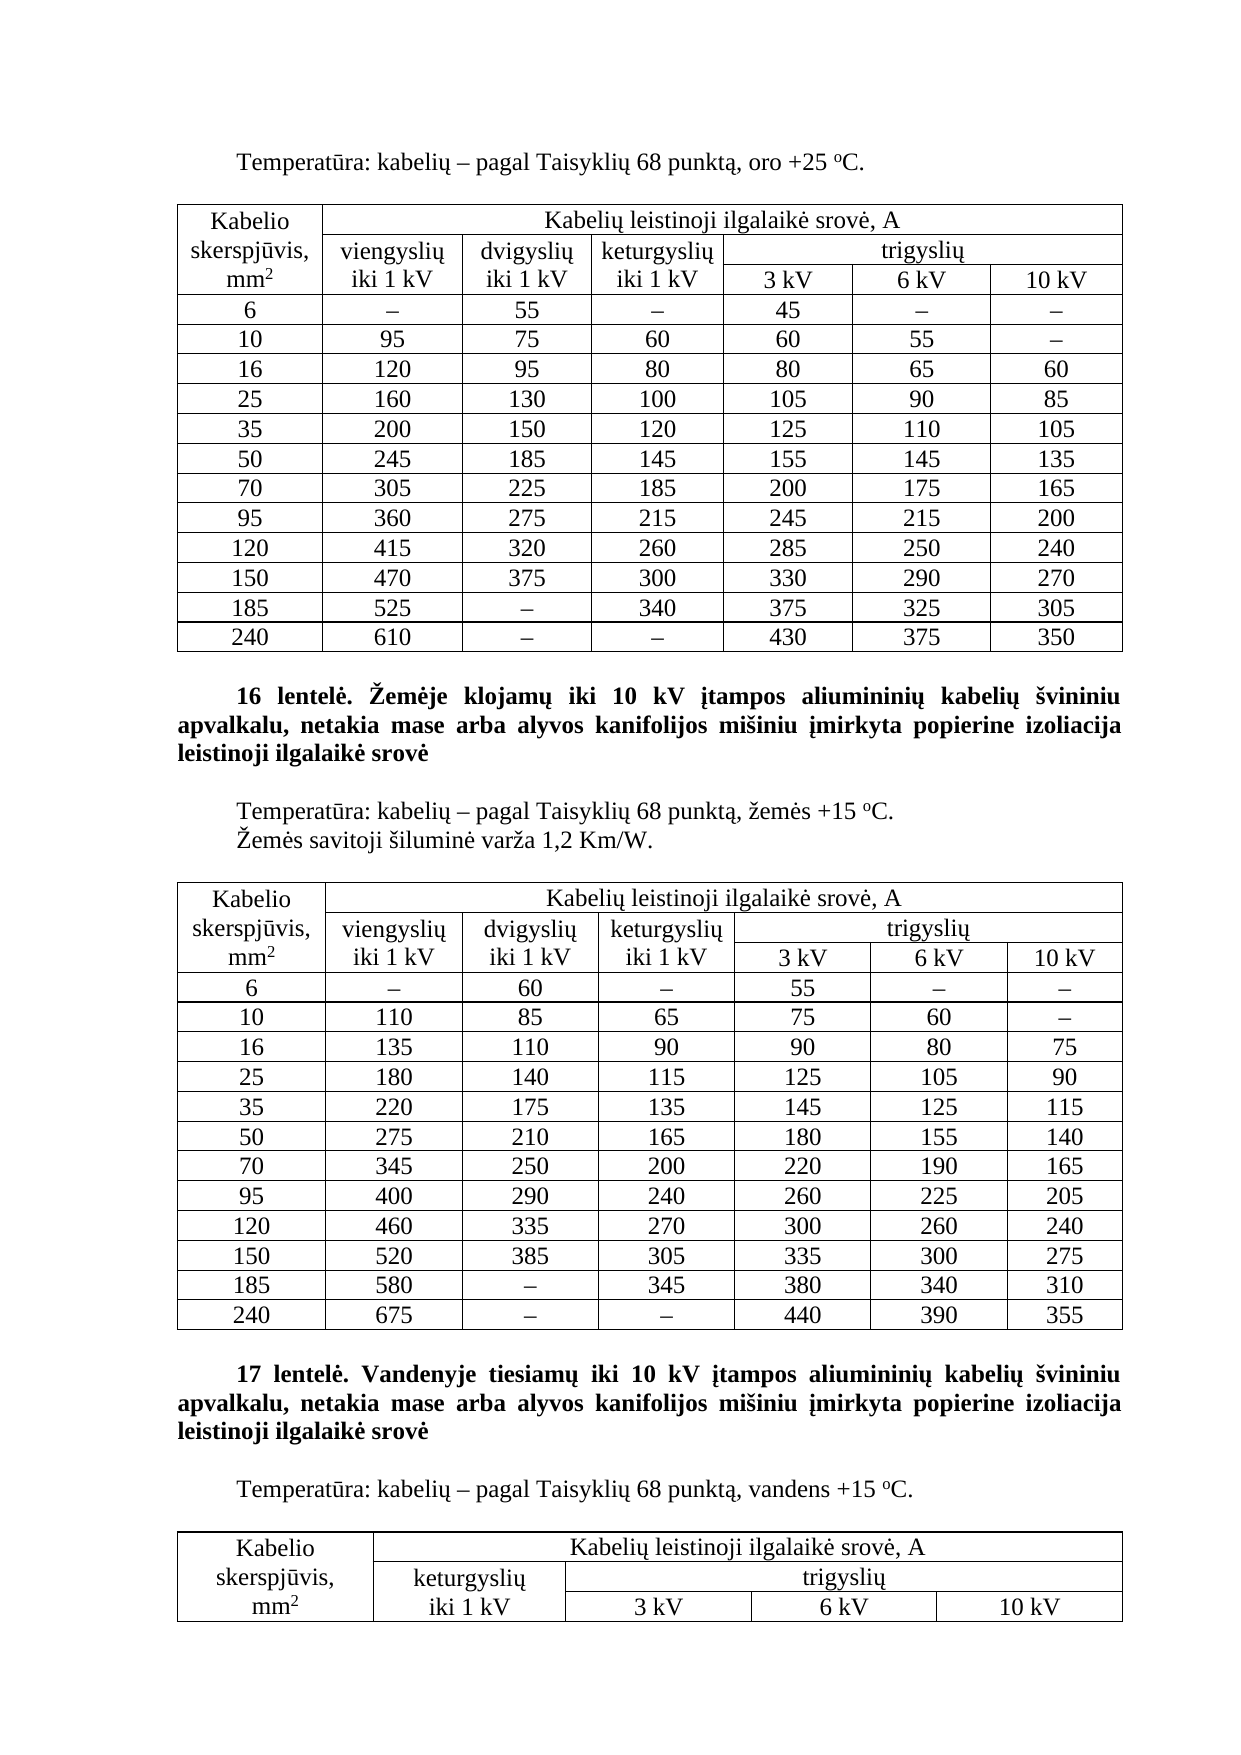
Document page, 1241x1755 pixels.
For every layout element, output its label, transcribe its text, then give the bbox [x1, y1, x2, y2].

table_cell 155 [724, 444, 852, 472]
table_cell 580 [326, 1271, 462, 1299]
table_cell 10 kV [1008, 943, 1122, 972]
table_cell 200 [323, 414, 462, 443]
table_cell 10 kV [991, 265, 1122, 294]
table_cell 90 [599, 1032, 734, 1061]
table_cell 6 kV [752, 1592, 936, 1621]
table_cell dvigyslių iki 1 kV [463, 913, 598, 972]
text Žemės savitoji šiluminė varža 1,2 Km/W. [177, 825, 1122, 853]
table_cell 70 [178, 1151, 325, 1180]
table_cell 80 [871, 1032, 1007, 1061]
text 16 lentelė. Žemėje klojamų iki 10 kV įtampos aliumininių kabelių švininiu apvalkalu, netakia mase arba alyvos kanifolijos mišiniu įmirkyta popierine izoliacija leistinoji ilgalaikė srovė [177, 681, 1122, 767]
table_cell 220 [326, 1092, 462, 1121]
table_cell 10 kV [937, 1592, 1122, 1621]
table_cell 145 [592, 444, 723, 472]
table_cell 185 [178, 593, 322, 621]
table_cell – [853, 295, 990, 323]
table_cell 260 [592, 533, 723, 562]
table_cell 35 [178, 414, 322, 443]
table_cell 25 [178, 1062, 325, 1091]
table_header Kabelio skerspjūvis, mm2 [178, 883, 325, 972]
table_cell – [463, 1300, 598, 1329]
table_cell 140 [1008, 1122, 1122, 1150]
table_cell 35 [178, 1092, 325, 1121]
table_cell 240 [991, 533, 1122, 562]
table_cell 225 [871, 1181, 1007, 1210]
table_cell 75 [1008, 1032, 1122, 1061]
table_cell 200 [991, 503, 1122, 532]
table_cell 90 [853, 384, 990, 413]
table_cell 340 [592, 593, 723, 621]
table_cell 3 kV [724, 265, 852, 294]
table_cell 150 [178, 1241, 325, 1269]
table_cell 105 [724, 384, 852, 413]
table_cell 125 [724, 414, 852, 443]
table_cell 115 [599, 1062, 734, 1091]
table_cell – [1008, 1003, 1122, 1031]
table_cell 6 [178, 295, 322, 323]
table_cell 270 [599, 1211, 734, 1240]
table_cell – [991, 295, 1122, 323]
table_cell 290 [853, 563, 990, 592]
table_cell 240 [178, 1300, 325, 1329]
table_cell 300 [592, 563, 723, 592]
table_cell 150 [463, 414, 591, 443]
table_cell 130 [463, 384, 591, 413]
table_cell 95 [323, 325, 462, 353]
table_cell 10 [178, 325, 322, 353]
table_cell 225 [463, 474, 591, 502]
table_cell 340 [871, 1271, 1007, 1299]
table_cell 460 [326, 1211, 462, 1240]
table_cell 45 [724, 295, 852, 323]
table_cell 310 [1008, 1271, 1122, 1299]
table_cell 430 [724, 623, 852, 651]
table_cell 110 [326, 1003, 462, 1031]
table_cell 120 [323, 354, 462, 383]
table_header Kabelių leistinoji ilgalaikė srovė, A [326, 883, 1122, 912]
table_cell 3 kV [566, 1592, 751, 1621]
table_cell 60 [724, 325, 852, 353]
table_cell 335 [735, 1241, 870, 1269]
table_cell 60 [991, 354, 1122, 383]
table_cell 525 [323, 593, 462, 621]
table_cell 350 [991, 623, 1122, 651]
table_header Kabelių leistinoji ilgalaikė srovė, A [374, 1533, 1122, 1561]
table_cell – [871, 973, 1007, 1001]
table_cell 140 [463, 1062, 598, 1091]
table_cell 345 [326, 1151, 462, 1180]
table_cell 6 kV [853, 265, 990, 294]
table_cell 80 [592, 354, 723, 383]
table_cell 240 [178, 623, 322, 651]
table_cell 6 [178, 973, 325, 1001]
table_cell 185 [178, 1271, 325, 1299]
table_cell 470 [323, 563, 462, 592]
table_cell 145 [853, 444, 990, 472]
table_cell 415 [323, 533, 462, 562]
table_cell 120 [592, 414, 723, 443]
table_cell 335 [463, 1211, 598, 1240]
table_cell 240 [1008, 1211, 1122, 1240]
text 17 lentelė. Vandenyje tiesiamų iki 10 kV įtampos aliumininių kabelių švininiu apvalkalu, netakia mase arba alyvos kanifolijos mišiniu įmirkyta popierine izoliacija leistinoji ilgalaikė srovė [177, 1359, 1122, 1445]
table_cell trigyslių [566, 1562, 1122, 1591]
table_cell 65 [853, 354, 990, 383]
table_cell 60 [463, 973, 598, 1001]
table_cell 355 [1008, 1300, 1122, 1329]
table_cell 375 [463, 563, 591, 592]
table_cell 345 [599, 1271, 734, 1299]
table_cell 260 [735, 1181, 870, 1210]
table_cell 320 [463, 533, 591, 562]
table_cell 380 [735, 1271, 870, 1299]
table_cell – [463, 1271, 598, 1299]
table_cell 260 [871, 1211, 1007, 1240]
text Temperatūra: kabelių – pagal Taisyklių 68 punktą, oro +25 oC. [177, 147, 1122, 176]
table_cell 215 [592, 503, 723, 532]
table_cell 85 [463, 1003, 598, 1031]
table_cell 105 [991, 414, 1122, 443]
table_cell 95 [463, 354, 591, 383]
table_cell 150 [178, 563, 322, 592]
table_cell 285 [724, 533, 852, 562]
table_cell 3 kV [735, 943, 870, 972]
table_cell 245 [724, 503, 852, 532]
table_cell – [599, 973, 734, 1001]
text Temperatūra: kabelių – pagal Taisyklių 68 punktą, žemės +15 oC. [177, 796, 1122, 825]
table_cell 165 [599, 1122, 734, 1150]
table_cell 115 [1008, 1092, 1122, 1121]
table_cell 95 [178, 1181, 325, 1210]
table_cell 175 [463, 1092, 598, 1121]
table_cell 55 [853, 325, 990, 353]
table_cell trigyslių [724, 235, 1122, 264]
table_cell dvigyslių iki 1 kV [463, 235, 591, 294]
table_cell 85 [991, 384, 1122, 413]
table_cell – [323, 295, 462, 323]
table_cell 185 [463, 444, 591, 472]
table_cell 385 [463, 1241, 598, 1269]
table_cell 125 [735, 1062, 870, 1091]
table_cell 25 [178, 384, 322, 413]
table_cell – [1008, 973, 1122, 1001]
table_cell 270 [991, 563, 1122, 592]
table_cell 440 [735, 1300, 870, 1329]
table_cell 175 [853, 474, 990, 502]
table_cell 75 [463, 325, 591, 353]
table_cell 110 [463, 1032, 598, 1061]
table_cell 300 [735, 1211, 870, 1240]
table_cell 160 [323, 384, 462, 413]
table_cell 275 [326, 1122, 462, 1150]
table_cell 205 [1008, 1181, 1122, 1210]
table_cell – [599, 1300, 734, 1329]
table_cell 55 [463, 295, 591, 323]
table_cell – [592, 623, 723, 651]
table_cell 165 [1008, 1151, 1122, 1180]
table_cell 190 [871, 1151, 1007, 1180]
table_cell 135 [326, 1032, 462, 1061]
table_cell 305 [599, 1241, 734, 1269]
table_cell 520 [326, 1241, 462, 1269]
table_cell – [326, 973, 462, 1001]
table_cell 105 [871, 1062, 1007, 1091]
table_cell 60 [871, 1003, 1007, 1031]
table_header Kabelio skerspjūvis, mm2 [178, 1533, 373, 1621]
table_cell 125 [871, 1092, 1007, 1121]
table_cell 240 [599, 1181, 734, 1210]
text Temperatūra: kabelių – pagal Taisyklių 68 punktą, vandens +15 oC. [177, 1474, 1122, 1503]
table_cell keturgyslių iki 1 kV [592, 235, 723, 294]
table_cell 16 [178, 1032, 325, 1061]
table_cell – [991, 325, 1122, 353]
table_cell 50 [178, 444, 322, 472]
table_cell 390 [871, 1300, 1007, 1329]
table_cell 290 [463, 1181, 598, 1210]
table_cell 180 [735, 1122, 870, 1150]
table_cell – [463, 623, 591, 651]
table_cell 675 [326, 1300, 462, 1329]
table_header Kabelių leistinoji ilgalaikė srovė, A [323, 205, 1122, 234]
table_cell 180 [326, 1062, 462, 1091]
table_cell 6 kV [871, 943, 1007, 972]
table_cell 120 [178, 533, 322, 562]
table_cell 185 [592, 474, 723, 502]
table_cell 65 [599, 1003, 734, 1031]
table_cell 145 [735, 1092, 870, 1121]
table_cell 245 [323, 444, 462, 472]
table_cell 110 [853, 414, 990, 443]
table_cell keturgyslių iki 1 kV [599, 913, 734, 972]
table_cell 55 [735, 973, 870, 1001]
table_header Kabelio skerspjūvis, mm2 [178, 205, 322, 294]
table_cell 165 [991, 474, 1122, 502]
table_cell 275 [1008, 1241, 1122, 1269]
table_cell 50 [178, 1122, 325, 1150]
table_cell 10 [178, 1003, 325, 1031]
table_cell 250 [463, 1151, 598, 1180]
table_cell 210 [463, 1122, 598, 1150]
table_cell – [592, 295, 723, 323]
table_cell 375 [724, 593, 852, 621]
table_cell 610 [323, 623, 462, 651]
table_cell 305 [323, 474, 462, 502]
table_cell 200 [599, 1151, 734, 1180]
table_cell 90 [1008, 1062, 1122, 1091]
table_cell 135 [599, 1092, 734, 1121]
table_cell viengyslių iki 1 kV [326, 913, 462, 972]
table_cell 70 [178, 474, 322, 502]
table_cell keturgyslių iki 1 kV [374, 1562, 565, 1621]
table_cell 95 [178, 503, 322, 532]
table_cell 155 [871, 1122, 1007, 1150]
table_cell 305 [991, 593, 1122, 621]
table_cell 215 [853, 503, 990, 532]
table_cell 250 [853, 533, 990, 562]
table_cell 75 [735, 1003, 870, 1031]
table_cell 400 [326, 1181, 462, 1210]
table_cell 16 [178, 354, 322, 383]
table_cell 300 [871, 1241, 1007, 1269]
table_cell 135 [991, 444, 1122, 472]
table_cell trigyslių [735, 913, 1122, 942]
table_cell 100 [592, 384, 723, 413]
table_cell 275 [463, 503, 591, 532]
table_cell 90 [735, 1032, 870, 1061]
table_cell 200 [724, 474, 852, 502]
table_cell 330 [724, 563, 852, 592]
table_cell 80 [724, 354, 852, 383]
table_cell – [463, 593, 591, 621]
table_cell 220 [735, 1151, 870, 1180]
table_cell 120 [178, 1211, 325, 1240]
table_cell 60 [592, 325, 723, 353]
table_cell 375 [853, 623, 990, 651]
table_cell viengyslių iki 1 kV [323, 235, 462, 294]
table_cell 325 [853, 593, 990, 621]
table_cell 360 [323, 503, 462, 532]
